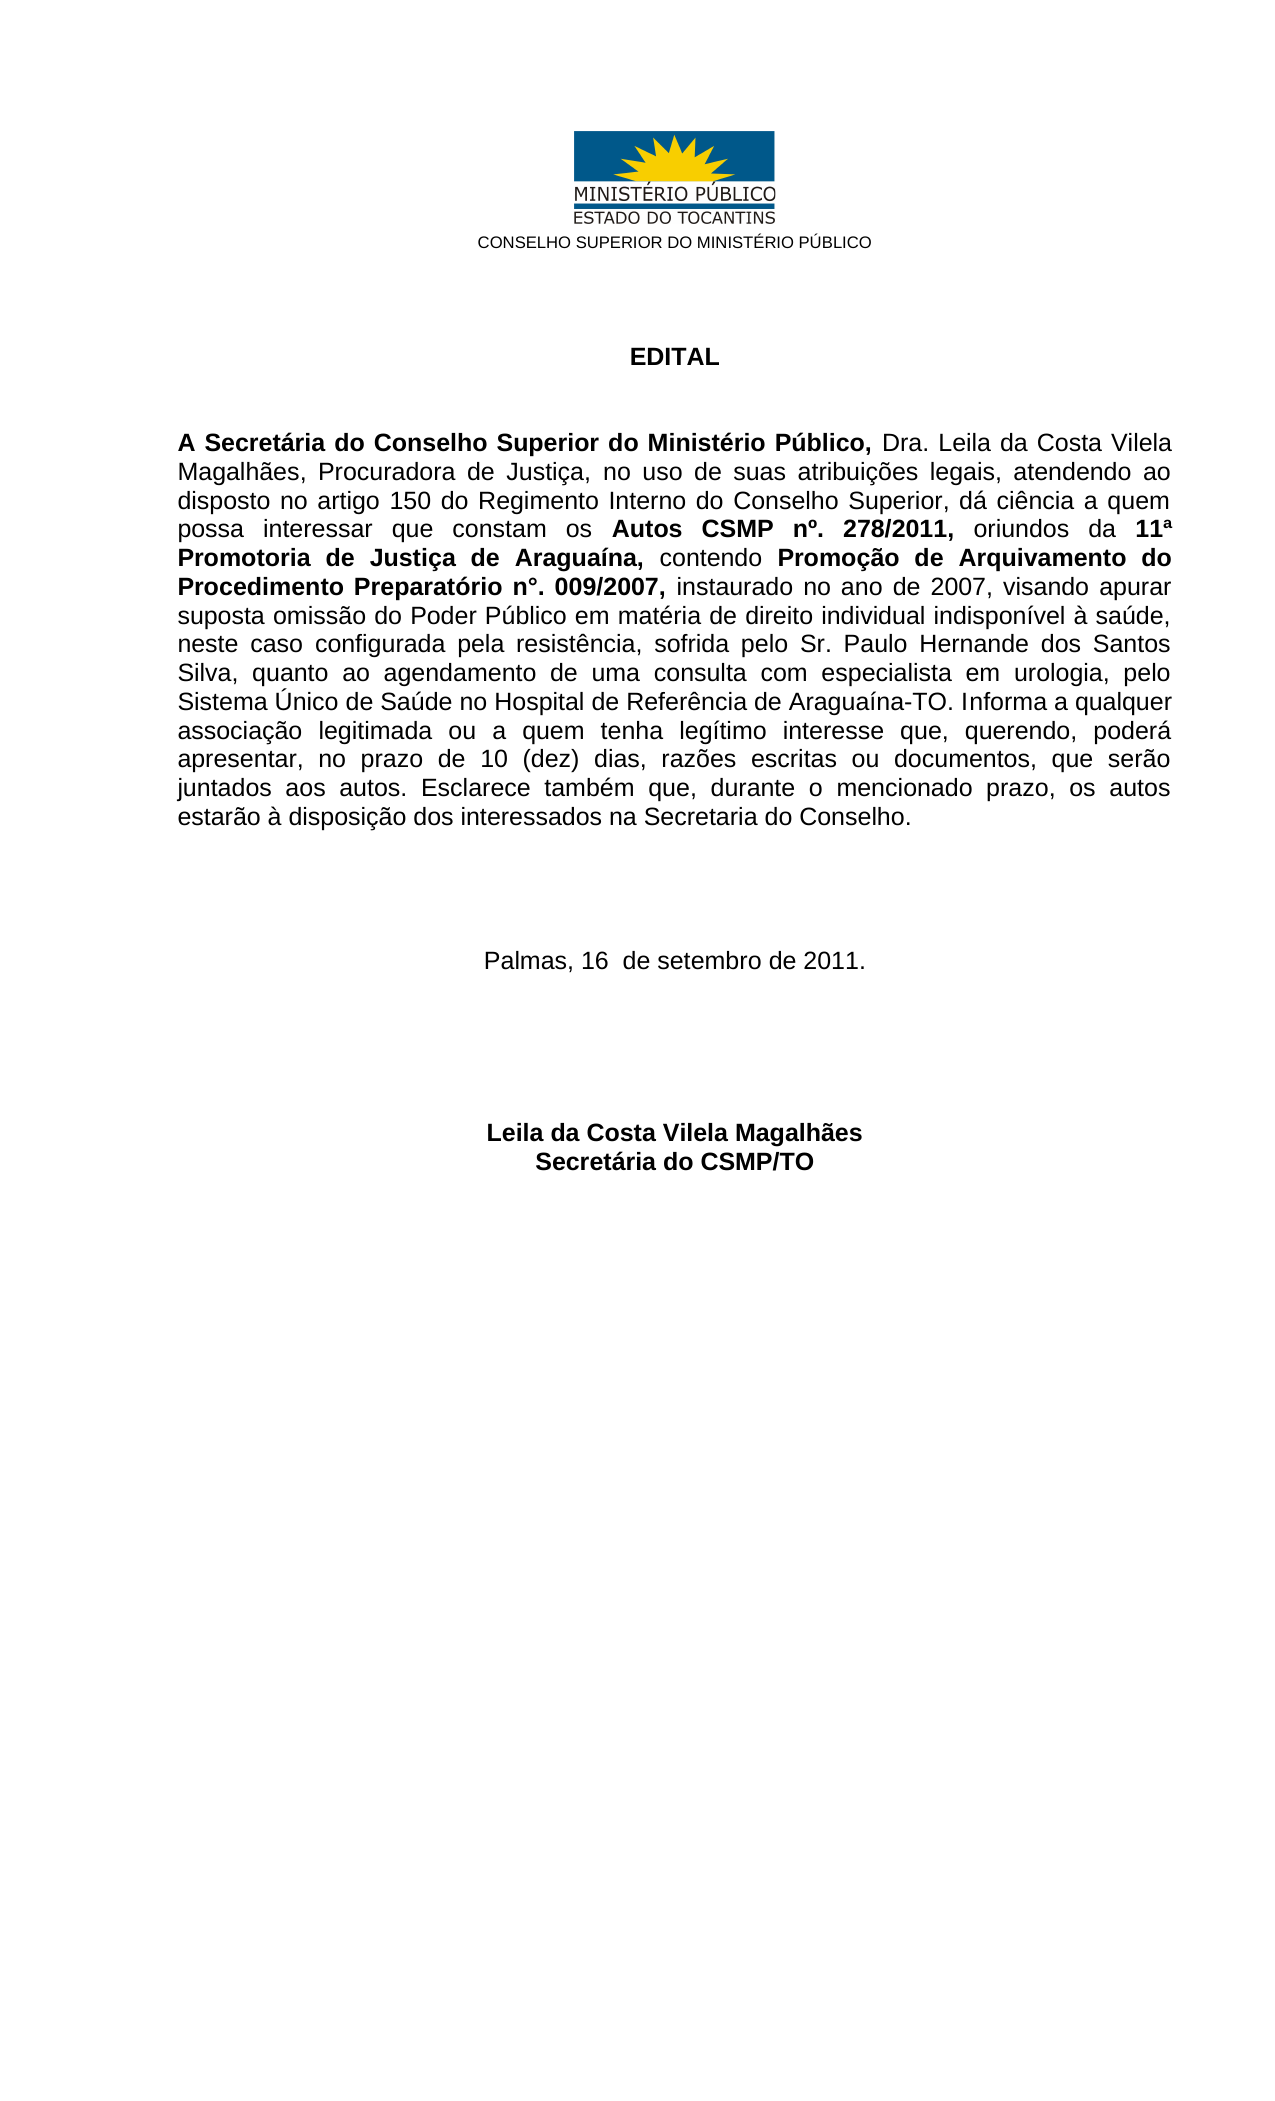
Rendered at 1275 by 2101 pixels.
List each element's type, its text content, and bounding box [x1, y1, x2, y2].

text Palmas, 16 de setembro de 2011. [177, 946, 1172, 974]
text A Secretária do Conselho Superior do Ministério Público, Dra. Leila da Costa Vilela Magalhães, Procuradora de Justiça, no uso de suas atribuições legais, atendendo ao disposto no artigo 150 do Regimento Interno do Conselho Superior, dá ciência a quem possa interessar que constam os Autos CSMP nº. 278/2011, oriundos da 11ª Promotoria de Justiça de Araguaína, contendo Promoção de Arquivamento do Procedimento Preparatório n°. 009/2007, instaurado no ano de 2007, visando apurar suposta omissão do Poder Público em matéria de direito individual indisponível à saúde, neste caso configurada pela resistência, sofrida pelo Sr. Paulo Hernande dos Santos Silva, quanto ao agendamento de uma consulta com especialista em urologia, pelo Sistema Único de Saúde no Hospital de Referência de Araguaína-TO. Informa a qualquer associação legitimada ou a quem tenha legítimo interesse que, querendo, poderá apresentar, no prazo de 10 (dez) dias, razões escritas ou documentos, que serão juntados aos autos. Esclarece também que, durante o mencionado prazo, os autos estarão à disposição dos interessados na Secretaria do Conselho. [177, 428, 1172, 831]
text EDITAL [177, 342, 1172, 371]
text Secretária do CSMP/TO [177, 1147, 1172, 1176]
picture [574, 131, 776, 224]
text Leila da Costa Vilela Magalhães [177, 1118, 1172, 1147]
